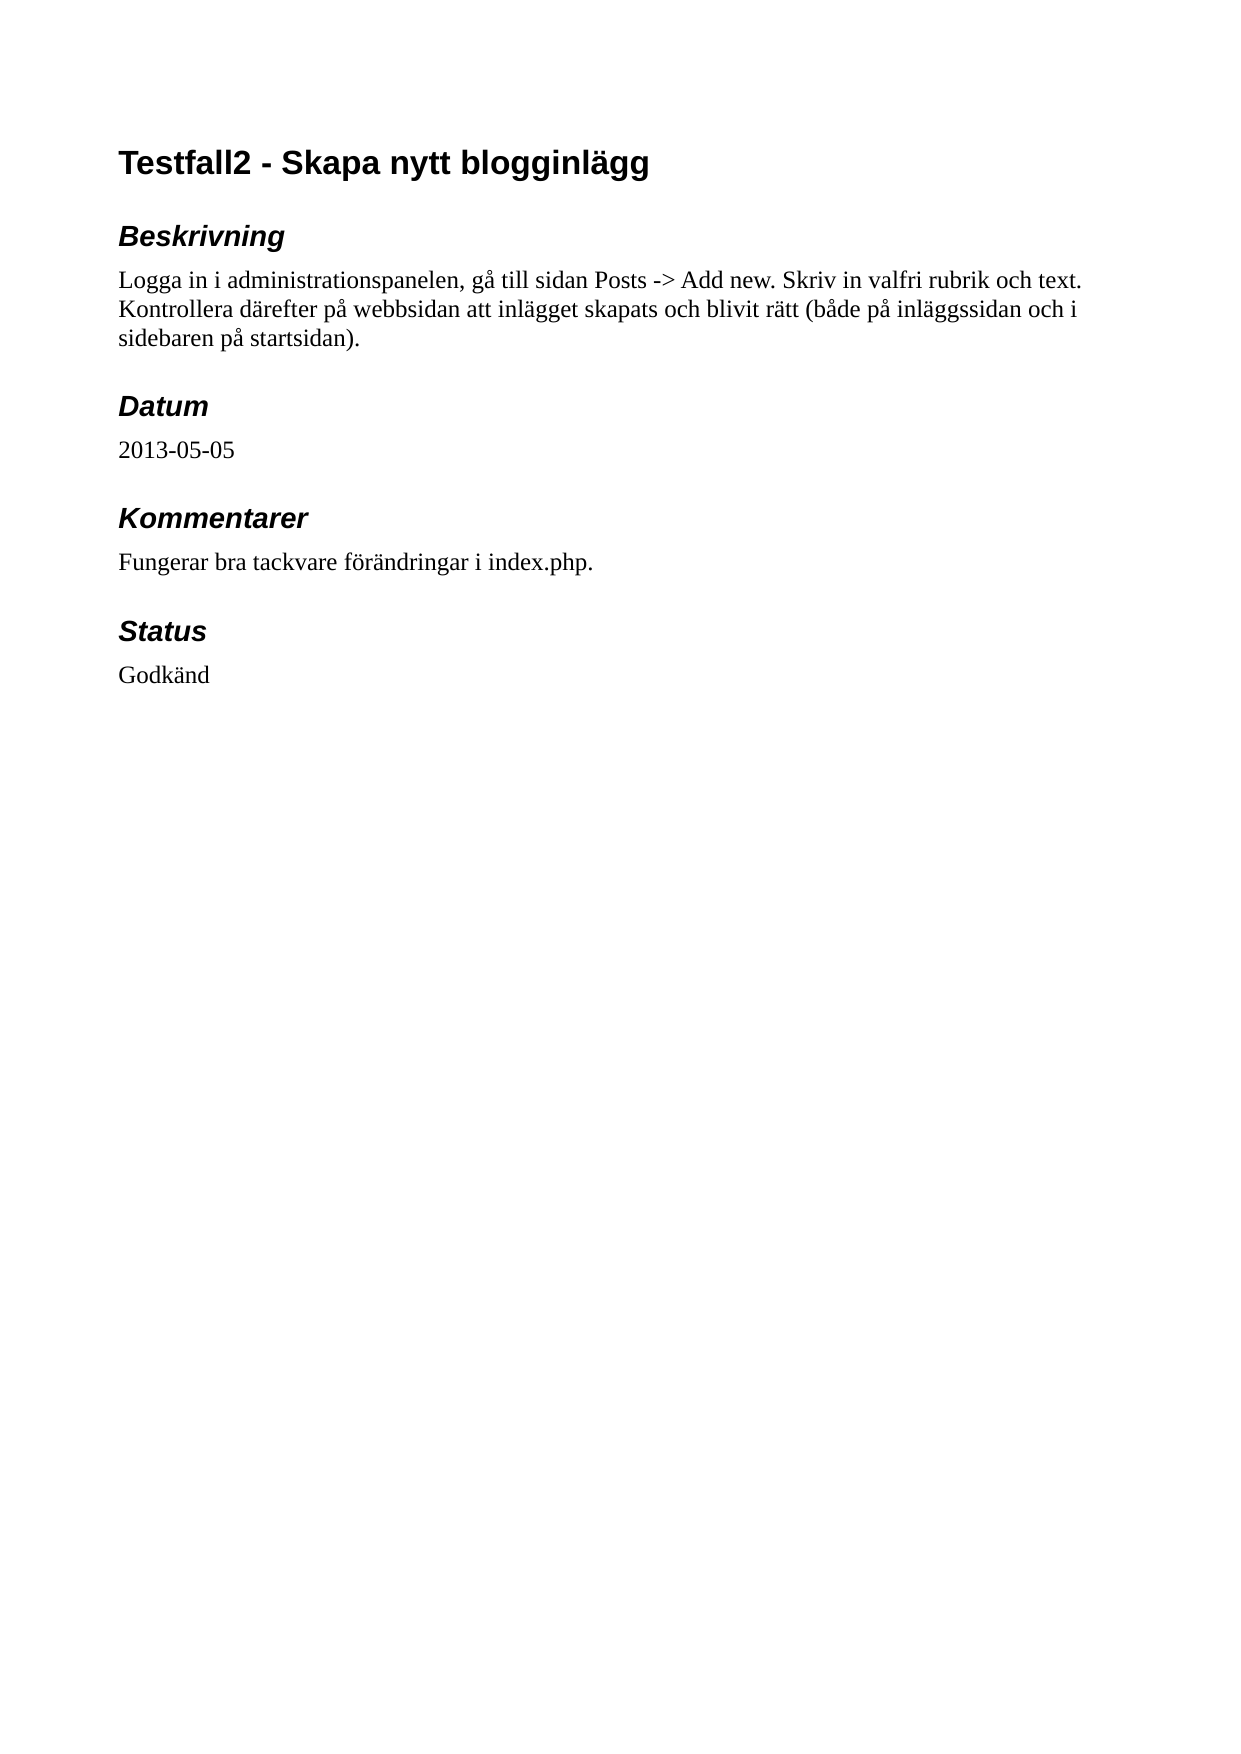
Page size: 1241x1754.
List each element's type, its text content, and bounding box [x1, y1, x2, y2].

subtitle Beskrivning [118, 219, 1122, 253]
text Fungerar bra tackvare förändringar i index.php. [118, 547, 1122, 576]
text Godkänd [118, 660, 1122, 688]
subtitle Status [118, 614, 1122, 647]
text 2013-05-05 [118, 435, 1122, 464]
text Logga in i administrationspanelen, gå till sidan Posts -> Add new. Skriv in valfri rubrik och text. Kontrollera därefter på webbsidan att inlägget skapats och blivit rätt (både på inläggssidan och i sidebaren på startsidan). [118, 265, 1122, 352]
subtitle Datum [118, 389, 1122, 423]
subtitle Testfall2 - Skapa nytt blogginlägg [118, 143, 1122, 182]
subtitle Kommentarer [118, 501, 1122, 535]
